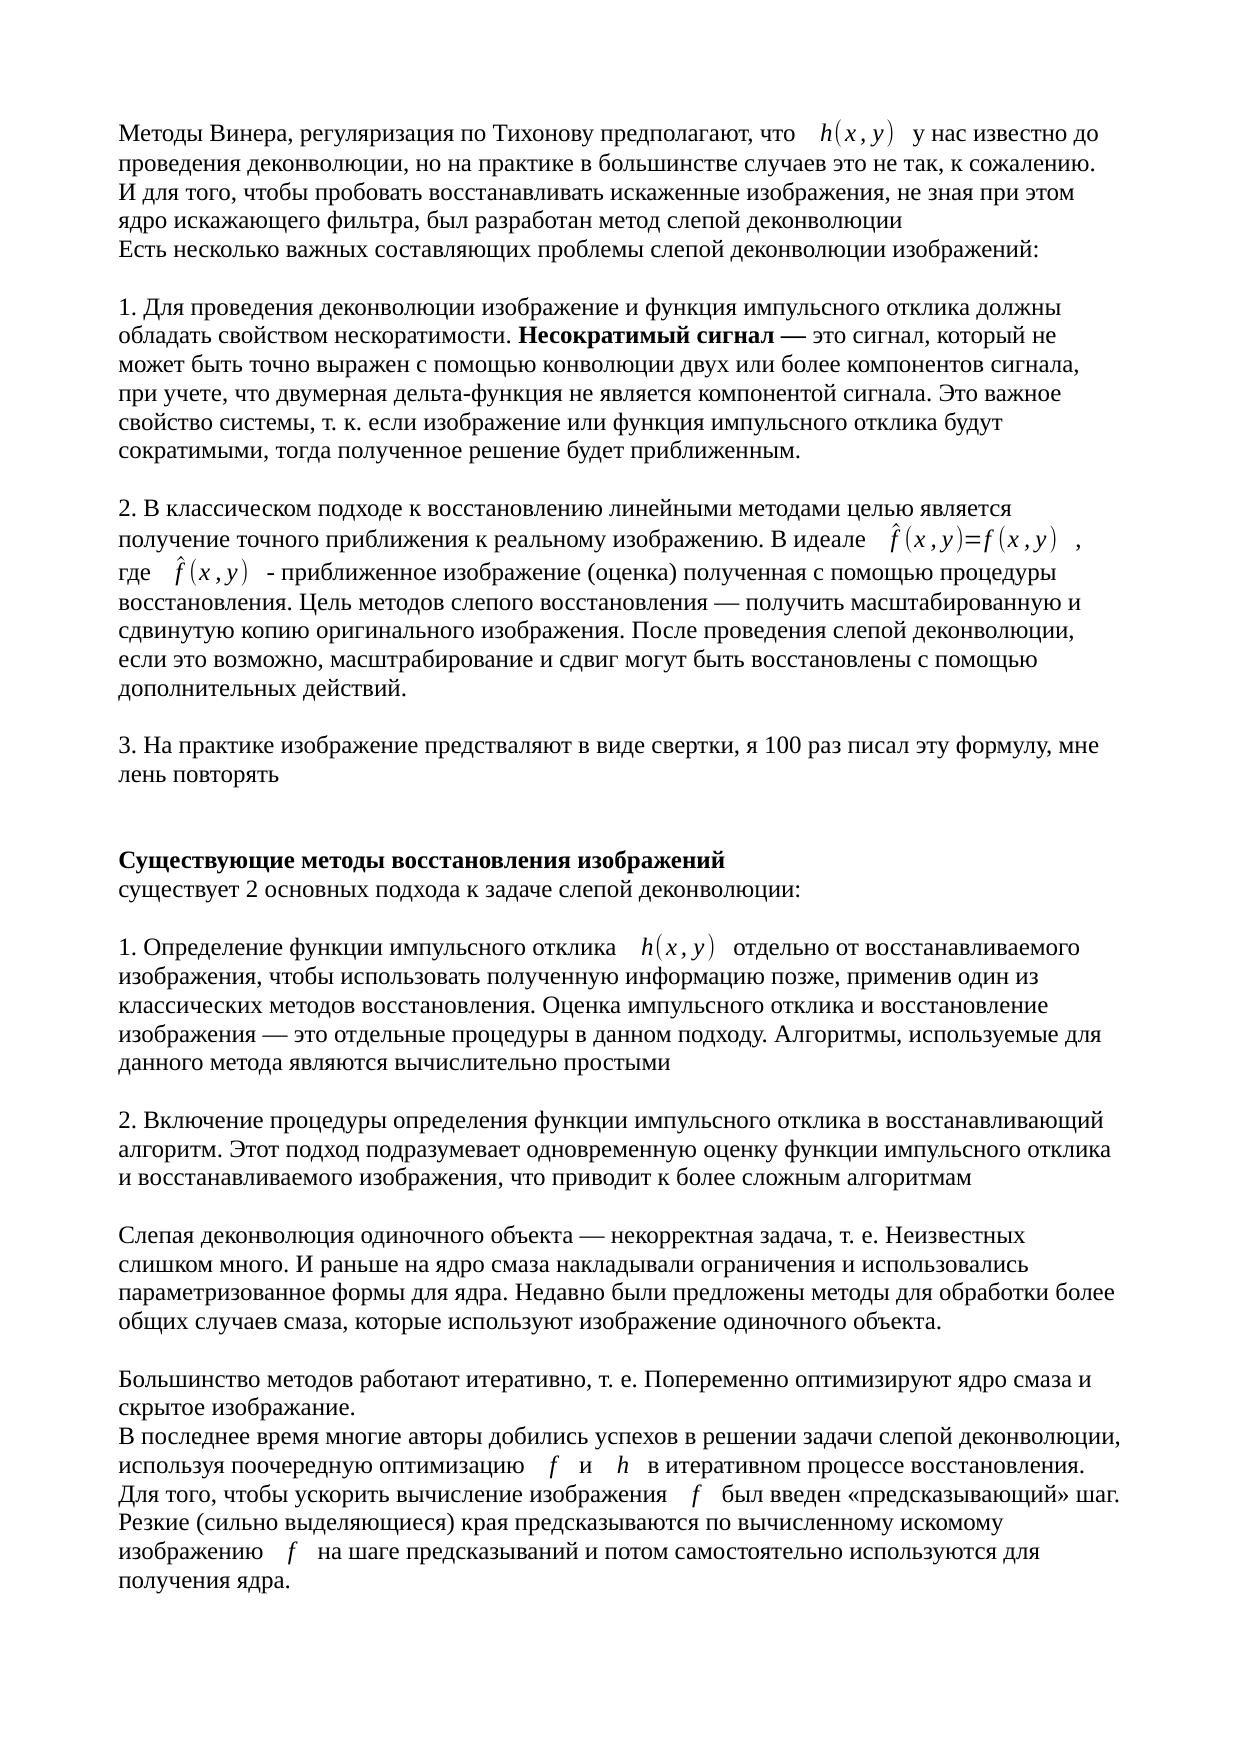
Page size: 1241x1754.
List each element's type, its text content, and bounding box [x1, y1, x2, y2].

text 2. В классическом подходе к восстановлению линейными методами целью является получение точного приближения к реальному изображению. В идеале , [118, 493, 1122, 554]
text И для того, чтобы пробовать восстанавливать искаженные изображения, не зная при этом ядро искажающего фильтра, был разработан метод слепой деконволюции [118, 177, 1122, 234]
text 2. Включение процедуры определения функции импульсного отклика в восстанавливающий алгоритм. Этот подход подразумевает одновременную оценку функции импульсного отклика и восстанавливаемого изображения, что приводит к более сложным алгоритмам [118, 1105, 1122, 1191]
text 1. Для проведения деконволюции изображение и функция импульсного отклика должны обладать свойством нескоратимости. Несократимый сигнал — это сигнал, который не может быть точно выражен с помощью конволюции двух или более компонентов сигнала, при учете, что двумерная дельта-функция не является компонентой сигнала. Это важное свойство системы, т. к. если изображение или функция импульсного отклика будут сократимыми, тогда полученное решение будет приближенным. [118, 292, 1122, 464]
text Есть несколько важных составляющих проблемы слепой деконволюции изображений: [118, 234, 1122, 263]
text где - приближенное изображение (оценка) полученная с помощью процедуры восстановления. Цель методов слепого восстановления — получить масштабированную и сдвинутую копию оригинального изображения. После проведения слепой деконволюции, если это возможно, масштрабирование и сдвиг могут быть восстановлены с помощью дополнительных действий. [118, 554, 1122, 702]
text Большинство методов работают итеративно, т. е. Попеременно оптимизируют ядро смаза и скрытое изображание. [118, 1364, 1122, 1421]
text 1. Определение функции импульсного отклика отдельно от восстанавливаемого изображения, чтобы использовать полученную информацию позже, применив один из классических методов восстановления. Оценка импульсного отклика и восстановление изображения — это отдельные процедуры в данном подходу. Алгоритмы, используемые для данного метода являются вычислительно простыми [118, 932, 1122, 1076]
text В последнее время многие авторы добились успехов в решении задачи слепой деконволюции, используя поочередную оптимизацию и в итеративном процессе восстановления. Для того, чтобы ускорить вычисление изображения был введен «предсказывающий» шаг. Резкие (сильно выделяющиеся) края предсказываются по вычисленному искомому изображению на шаге предсказываний и потом самостоятельно используются для получения ядра. [118, 1421, 1122, 1594]
text 3. На практике изображение предстваляют в виде свертки, я 100 раз писал эту формулу, мне лень повторять [118, 730, 1122, 788]
text Слепая деконволюция одиночного объекта — некорректная задача, т. е. Неизвестных слишком много. И раньше на ядро смаза накладывали ограничения и использовались параметризованное формы для ядра. Недавно были предложены методы для обработки более общих случаев смаза, которые используют изображение одиночного объекта. [118, 1220, 1122, 1335]
text существует 2 основных подхода к задаче слепой деконволюции: [118, 874, 1122, 903]
text Существующие методы восстановления изображений [118, 845, 1122, 874]
text Методы Винера, регуляризация по Тихонову предполагают, что у нас известно до проведения деконволюции, но на практике в большинстве случаев это не так, к сожалению. [118, 118, 1122, 177]
